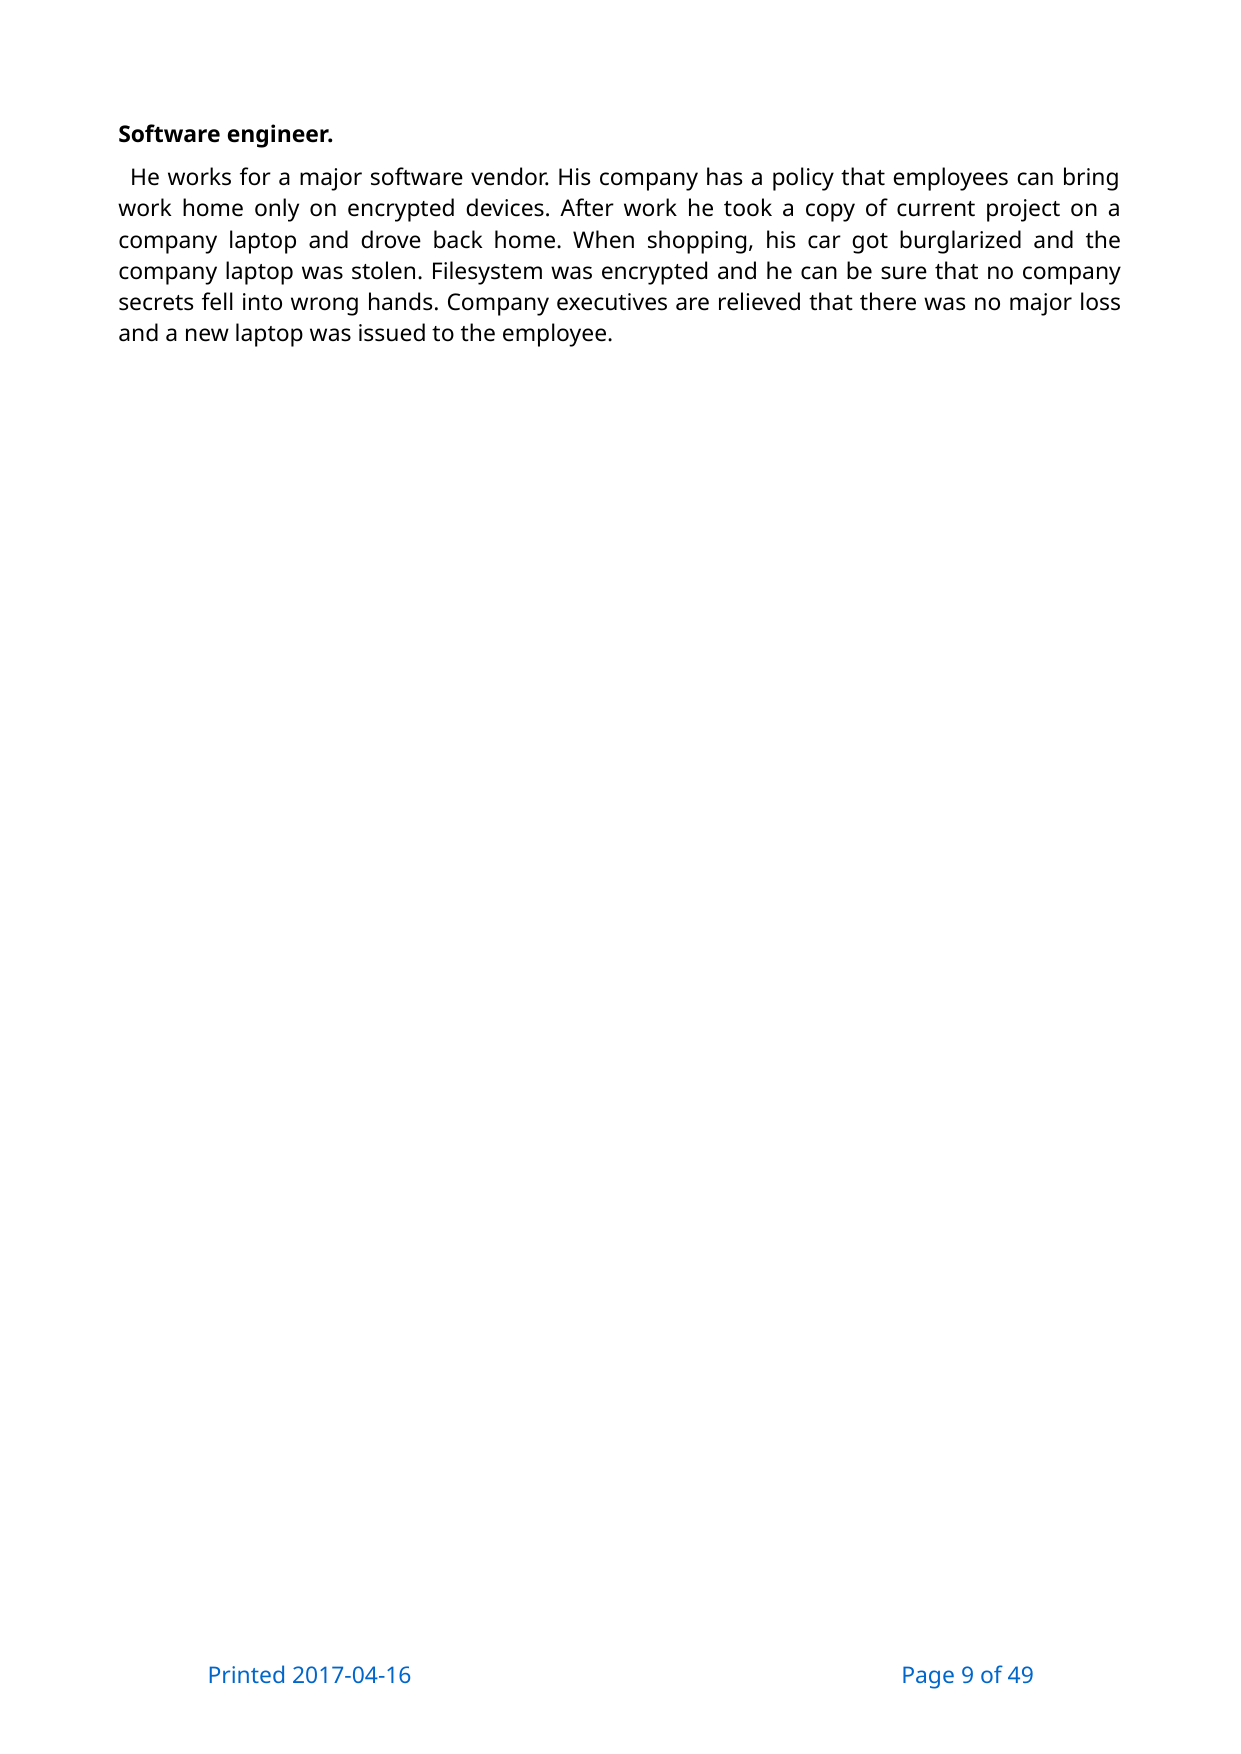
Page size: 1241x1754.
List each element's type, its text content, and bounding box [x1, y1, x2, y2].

text He works for a major software vendor. His company has a policy that employees can bring work home only on encrypted devices. After work he took a copy of current project on a company laptop and drove back home. When shopping, his car got burglarized and the company laptop was stolen. Filesystem was encrypted and he can be sure that no company secrets fell into wrong hands. Company executives are relieved that there was no major loss and a new laptop was issued to the employee. [118, 161, 1122, 349]
subtitle Software engineer. [118, 118, 1122, 149]
